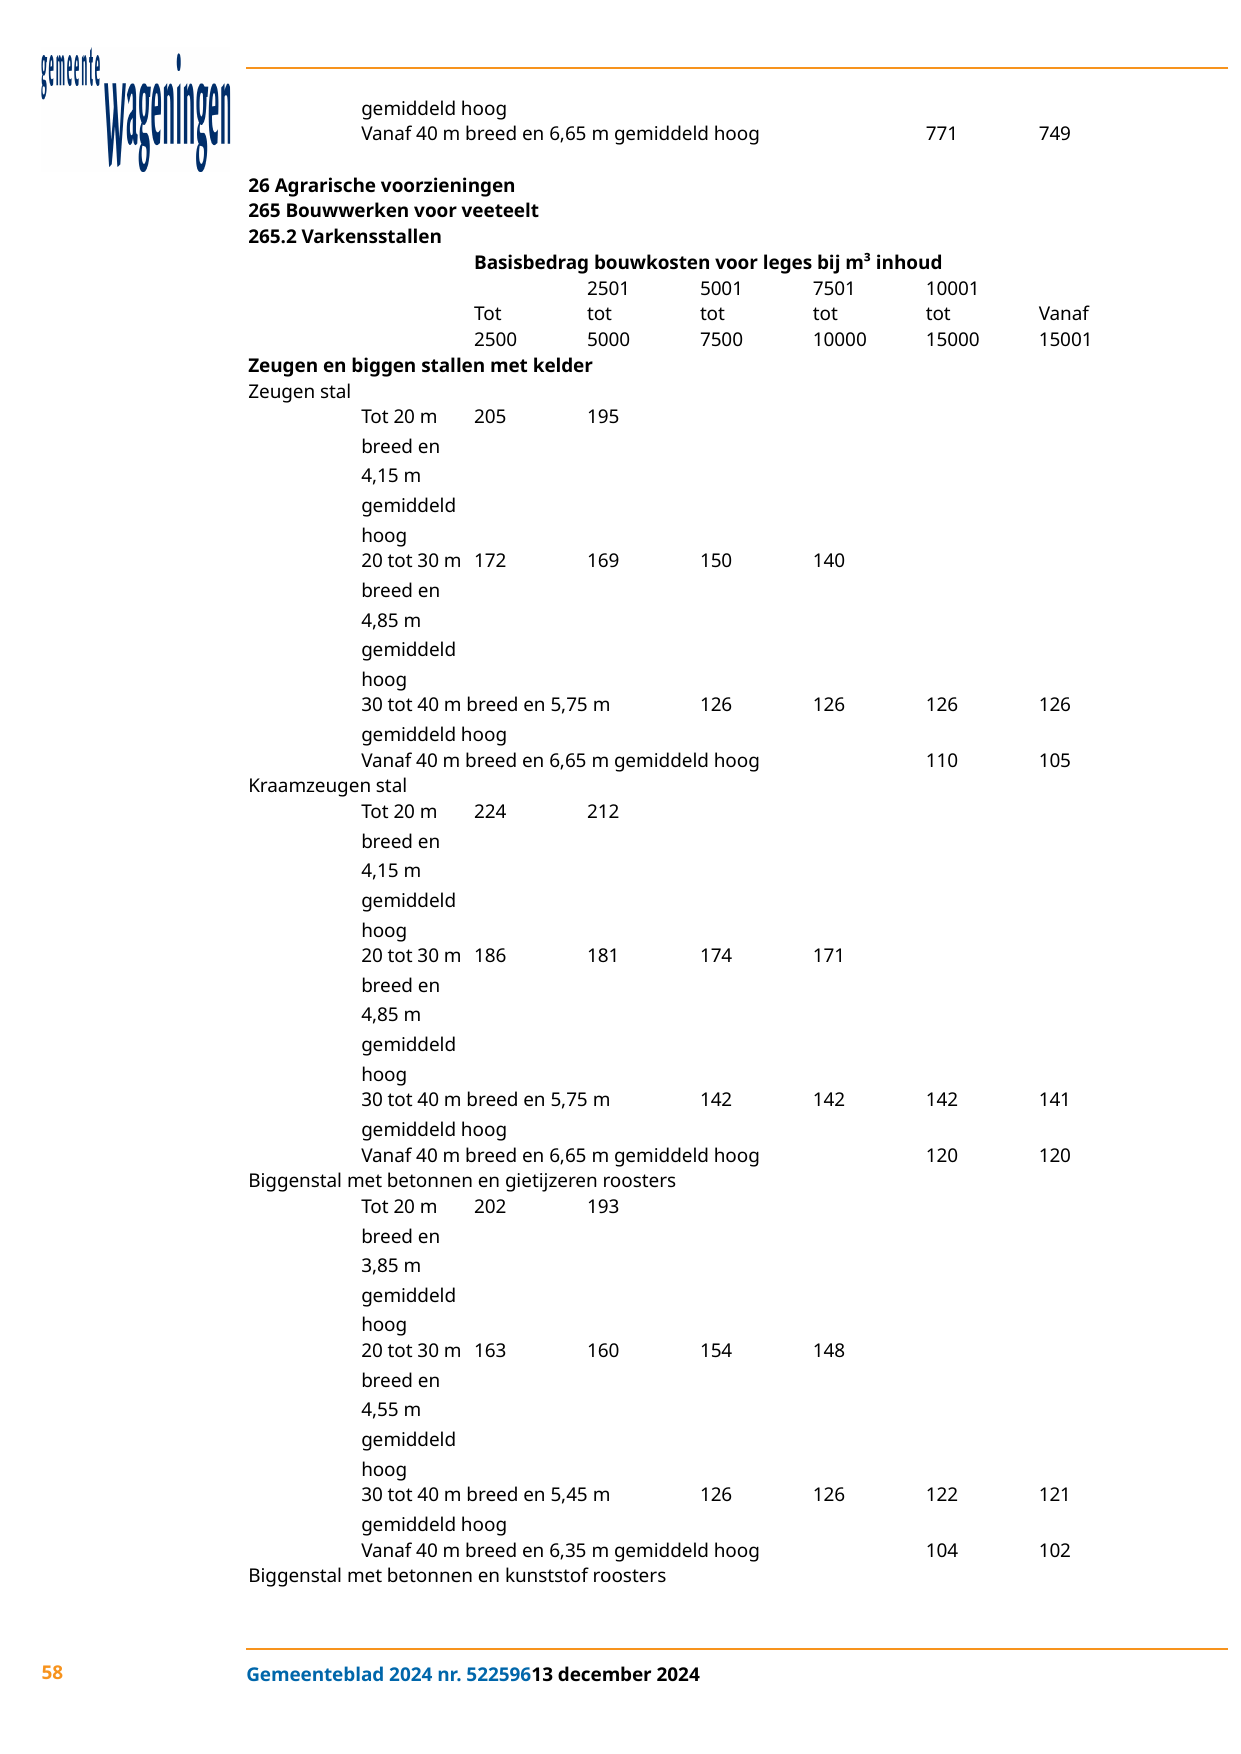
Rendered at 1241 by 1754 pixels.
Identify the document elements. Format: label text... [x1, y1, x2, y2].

table_cell 120 [1039, 1142, 1152, 1168]
table_cell tot [813, 301, 926, 326]
table_cell Kraamzeugen stal [248, 773, 474, 798]
table_cell 142 [813, 1087, 926, 1142]
table_cell [1039, 1168, 1152, 1193]
table_cell 771 [926, 121, 1038, 146]
table_cell 186 [474, 943, 587, 1087]
table_cell Biggenstal met betonnen en gietijzeren roosters [248, 1168, 813, 1193]
table_cell Vanaf 40 m breed en 6,65 m gemiddeld hoog [361, 121, 926, 146]
table_cell [813, 198, 926, 223]
table_cell [248, 747, 361, 773]
table_cell [248, 1087, 361, 1142]
table_cell 265.2 Varkensstallen [248, 224, 587, 249]
table_cell 110 [926, 747, 1038, 773]
table_cell [1039, 352, 1152, 378]
table_cell Tot 20 m breed en 4,15 m gemiddeld hoog [361, 404, 474, 548]
table_cell 142 [926, 1087, 1038, 1142]
table_cell 174 [700, 943, 813, 1087]
table_cell [248, 146, 361, 172]
table_cell [361, 275, 474, 301]
table_cell [248, 121, 361, 146]
table_cell 105 [1039, 747, 1152, 773]
table_cell [926, 773, 1038, 798]
table_cell [700, 404, 813, 548]
table_cell [248, 275, 361, 301]
table_cell [474, 378, 587, 403]
table_cell 265 Bouwwerken voor veeteelt [248, 198, 700, 223]
table_cell [926, 95, 1038, 121]
table_cell [700, 95, 813, 121]
table_cell [248, 1537, 361, 1562]
table_cell [1039, 146, 1152, 172]
table_cell [361, 249, 474, 275]
table_cell 148 [813, 1338, 926, 1481]
table_cell [700, 799, 813, 942]
table_cell [926, 1168, 1038, 1193]
table_cell Tot 20 m breed en 4,15 m gemiddeld hoog [361, 799, 474, 942]
table_cell 193 [587, 1193, 700, 1337]
table_cell [1039, 943, 1152, 1087]
table_cell 212 [587, 799, 700, 942]
table_cell [813, 146, 926, 172]
table_cell 195 [587, 404, 700, 548]
table_cell 10000 [813, 326, 926, 352]
table_cell gemiddeld hoog [361, 95, 700, 121]
table_cell [248, 1193, 361, 1337]
table_cell 30 tot 40 m breed en 5,45 m gemiddeld hoog [361, 1481, 700, 1537]
table_cell 224 [474, 799, 587, 942]
table_cell Vanaf 40 m breed en 6,35 m gemiddeld hoog [361, 1537, 926, 1562]
table_cell 15001 [1039, 326, 1152, 352]
table_cell 160 [587, 1338, 700, 1481]
table_cell 154 [700, 1338, 813, 1481]
table_cell [813, 1193, 926, 1337]
table_cell Tot [474, 301, 587, 326]
table_cell 7500 [700, 326, 813, 352]
table_cell 5001 [700, 275, 813, 301]
table_cell 15000 [926, 326, 1038, 352]
picture [41, 47, 231, 172]
table_cell 202 [474, 1193, 587, 1337]
table_cell 2501 [587, 275, 700, 301]
table_cell [1039, 275, 1152, 301]
table_cell 5000 [587, 326, 700, 352]
table_cell 10001 [926, 275, 1038, 301]
table_cell [587, 146, 700, 172]
table_cell 142 [700, 1087, 813, 1142]
table_cell 121 [1039, 1481, 1152, 1537]
table_cell Vanaf [1039, 301, 1152, 326]
table_cell [926, 1193, 1038, 1337]
table_cell [361, 301, 474, 326]
table_cell [700, 172, 813, 198]
table_cell [926, 172, 1038, 198]
table_cell 126 [926, 692, 1038, 747]
table_cell [700, 198, 813, 223]
table_cell [1039, 172, 1152, 198]
table_cell [1039, 1193, 1152, 1337]
table_cell [248, 95, 361, 121]
table_cell [926, 1338, 1038, 1481]
table_cell Zeugen en biggen stallen met kelder [248, 352, 700, 378]
table_cell [587, 773, 700, 798]
table_cell 2500 [474, 326, 587, 352]
table_cell [474, 275, 587, 301]
table_cell [474, 773, 587, 798]
table_cell [1039, 799, 1152, 942]
table_cell [587, 172, 700, 198]
table_cell [248, 548, 361, 692]
table_cell [813, 404, 926, 548]
table_cell [813, 352, 926, 378]
table_cell 122 [926, 1481, 1038, 1537]
table_cell Zeugen stal [248, 378, 474, 403]
table_cell [248, 943, 361, 1087]
table_cell [587, 224, 700, 249]
table_cell 102 [1039, 1537, 1152, 1562]
table_cell 171 [813, 943, 926, 1087]
table_cell [474, 146, 587, 172]
table_cell [813, 95, 926, 121]
table_cell [1039, 1563, 1152, 1588]
table_cell tot [700, 301, 813, 326]
table_cell [361, 326, 474, 352]
table_cell 20 tot 30 m breed en 4,85 m gemiddeld hoog [361, 548, 474, 692]
table_cell 126 [700, 1481, 813, 1537]
table_cell [1039, 249, 1152, 275]
table_cell [700, 1193, 813, 1337]
table_cell tot [587, 301, 700, 326]
table_cell [813, 773, 926, 798]
table_cell [813, 224, 926, 249]
table_cell 169 [587, 548, 700, 692]
table_cell [926, 548, 1038, 692]
table_cell [248, 1338, 361, 1481]
table_cell [813, 172, 926, 198]
table_cell [1039, 95, 1152, 121]
table_cell Basisbedrag bouwkosten voor leges bij m³ inhoud [474, 249, 1038, 275]
table_cell [1039, 1338, 1152, 1481]
table_cell [700, 224, 813, 249]
table_cell [926, 378, 1038, 403]
table_cell 26 Agrarische voorzieningen [248, 172, 587, 198]
table_cell 30 tot 40 m breed en 5,75 m gemiddeld hoog [361, 692, 700, 747]
table_cell [248, 1142, 361, 1168]
table_cell [700, 773, 813, 798]
table_cell Vanaf 40 m breed en 6,65 m gemiddeld hoog [361, 747, 926, 773]
table_cell 126 [813, 1481, 926, 1537]
table_cell 150 [700, 548, 813, 692]
table_cell 20 tot 30 m breed en 4,85 m gemiddeld hoog [361, 943, 474, 1087]
table_cell [926, 224, 1038, 249]
table_cell 163 [474, 1338, 587, 1481]
table_cell [1039, 198, 1152, 223]
table_cell [248, 692, 361, 747]
table_cell [1039, 404, 1152, 548]
table_cell [926, 943, 1038, 1087]
table_cell [813, 378, 926, 403]
table_cell [248, 249, 361, 275]
table_cell 126 [1039, 692, 1152, 747]
table_cell [248, 799, 361, 942]
table_cell [700, 352, 813, 378]
table_cell [700, 378, 813, 403]
table_cell 20 tot 30 m breed en 4,55 m gemiddeld hoog [361, 1338, 474, 1481]
table_cell [1039, 378, 1152, 403]
table_cell 30 tot 40 m breed en 5,75 m gemiddeld hoog [361, 1087, 700, 1142]
table_cell [926, 799, 1038, 942]
table_cell [926, 1563, 1038, 1588]
table_cell 141 [1039, 1087, 1152, 1142]
table_cell 140 [813, 548, 926, 692]
table_cell [813, 799, 926, 942]
table_cell [1039, 224, 1152, 249]
table_cell [248, 1481, 361, 1537]
table_cell 172 [474, 548, 587, 692]
table_cell [700, 146, 813, 172]
table_cell tot [926, 301, 1038, 326]
table_cell Vanaf 40 m breed en 6,65 m gemiddeld hoog [361, 1142, 926, 1168]
table_cell [1039, 773, 1152, 798]
table_cell 749 [1039, 121, 1152, 146]
table_cell [248, 404, 361, 548]
table_cell [248, 326, 361, 352]
table_cell [813, 1563, 926, 1588]
table_cell [926, 404, 1038, 548]
table_cell [1039, 548, 1152, 692]
table_cell 126 [813, 692, 926, 747]
table_cell [587, 378, 700, 403]
table_cell 104 [926, 1537, 1038, 1562]
table_cell 205 [474, 404, 587, 548]
table_cell [248, 301, 361, 326]
table_cell [926, 352, 1038, 378]
table_cell [926, 146, 1038, 172]
table_cell [926, 198, 1038, 223]
table_cell [361, 146, 474, 172]
table_cell 181 [587, 943, 700, 1087]
table_cell [813, 1168, 926, 1193]
table_cell 7501 [813, 275, 926, 301]
table_cell 126 [700, 692, 813, 747]
table_cell Tot 20 m breed en 3,85 m gemiddeld hoog [361, 1193, 474, 1337]
table_cell Biggenstal met betonnen en kunststof roosters [248, 1563, 813, 1588]
table_cell 120 [926, 1142, 1038, 1168]
